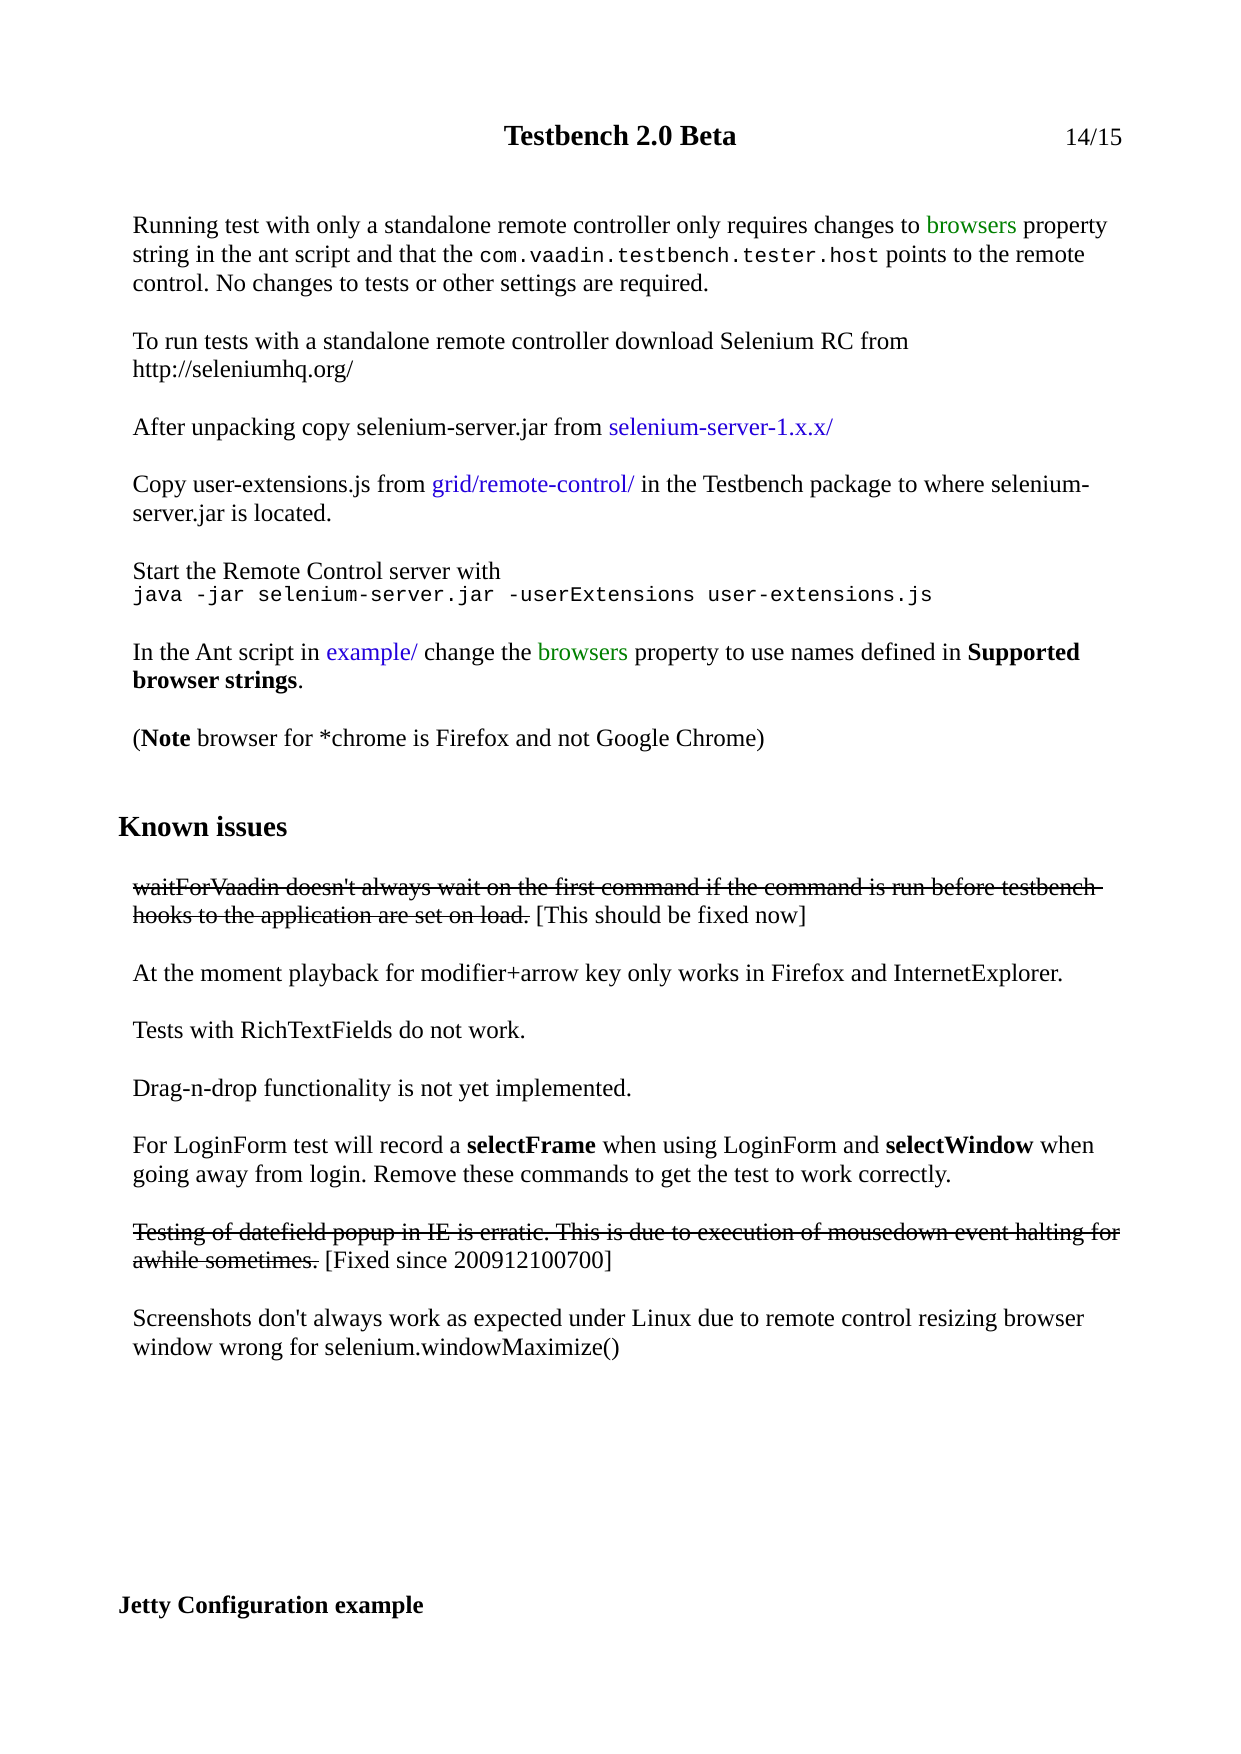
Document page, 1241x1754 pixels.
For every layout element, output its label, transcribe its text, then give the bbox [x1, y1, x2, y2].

text Tests with RichTextFields do not work. [132, 1015, 1122, 1044]
text At the moment playback for modifier+arrow key only works in Firefox and InternetExplorer. [132, 958, 1122, 987]
text Drag-n-drop functionality is not yet implemented. [132, 1073, 1122, 1102]
text (Note browser for *chrome is Firefox and not Google Chrome) [132, 723, 1122, 752]
text To run tests with a standalone remote controller download Selenium RC from http://seleniumhq.org/ [132, 326, 1122, 383]
text Known issues [118, 809, 1122, 843]
text waitForVaadin doesn't always wait on the first command if the command is run before testbench hooks to the application are set on load. [This should be fixed now] [132, 872, 1122, 929]
text Start the Remote Control server with [132, 556, 1122, 584]
text After unpacking copy selenium-server.jar from selenium-server-1.x.x/ [132, 412, 1122, 441]
text java -jar selenium-server.jar -userExtensions user-extensions.js [132, 584, 1122, 608]
text Screenshots don't always work as expected under Linux due to remote control resizing browser window wrong for selenium.windowMaximize() [132, 1303, 1122, 1360]
text For LoginForm test will record a selectFrame when using LoginForm and selectWindow when going away from login. Remove these commands to get the test to work correctly. [132, 1130, 1122, 1188]
text Jetty Configuration example [118, 1590, 1122, 1619]
text Running test with only a standalone remote controller only requires changes to browsers property string in the ant script and that the com.vaadin.testbench.tester.host points to the remote control. No changes to tests or other settings are required. [132, 210, 1122, 297]
text Testing of datefield popup in IE is erratic. This is due to execution of mousedown event halting for awhile sometimes. [Fixed since 200912100700] [132, 1217, 1122, 1274]
text In the Ant script in example/ change the browsers property to use names defined in Supported browser strings. [132, 637, 1122, 694]
text Copy user-extensions.js from grid/remote-control/ in the Testbench package to where selenium-server.jar is located. [132, 469, 1122, 527]
